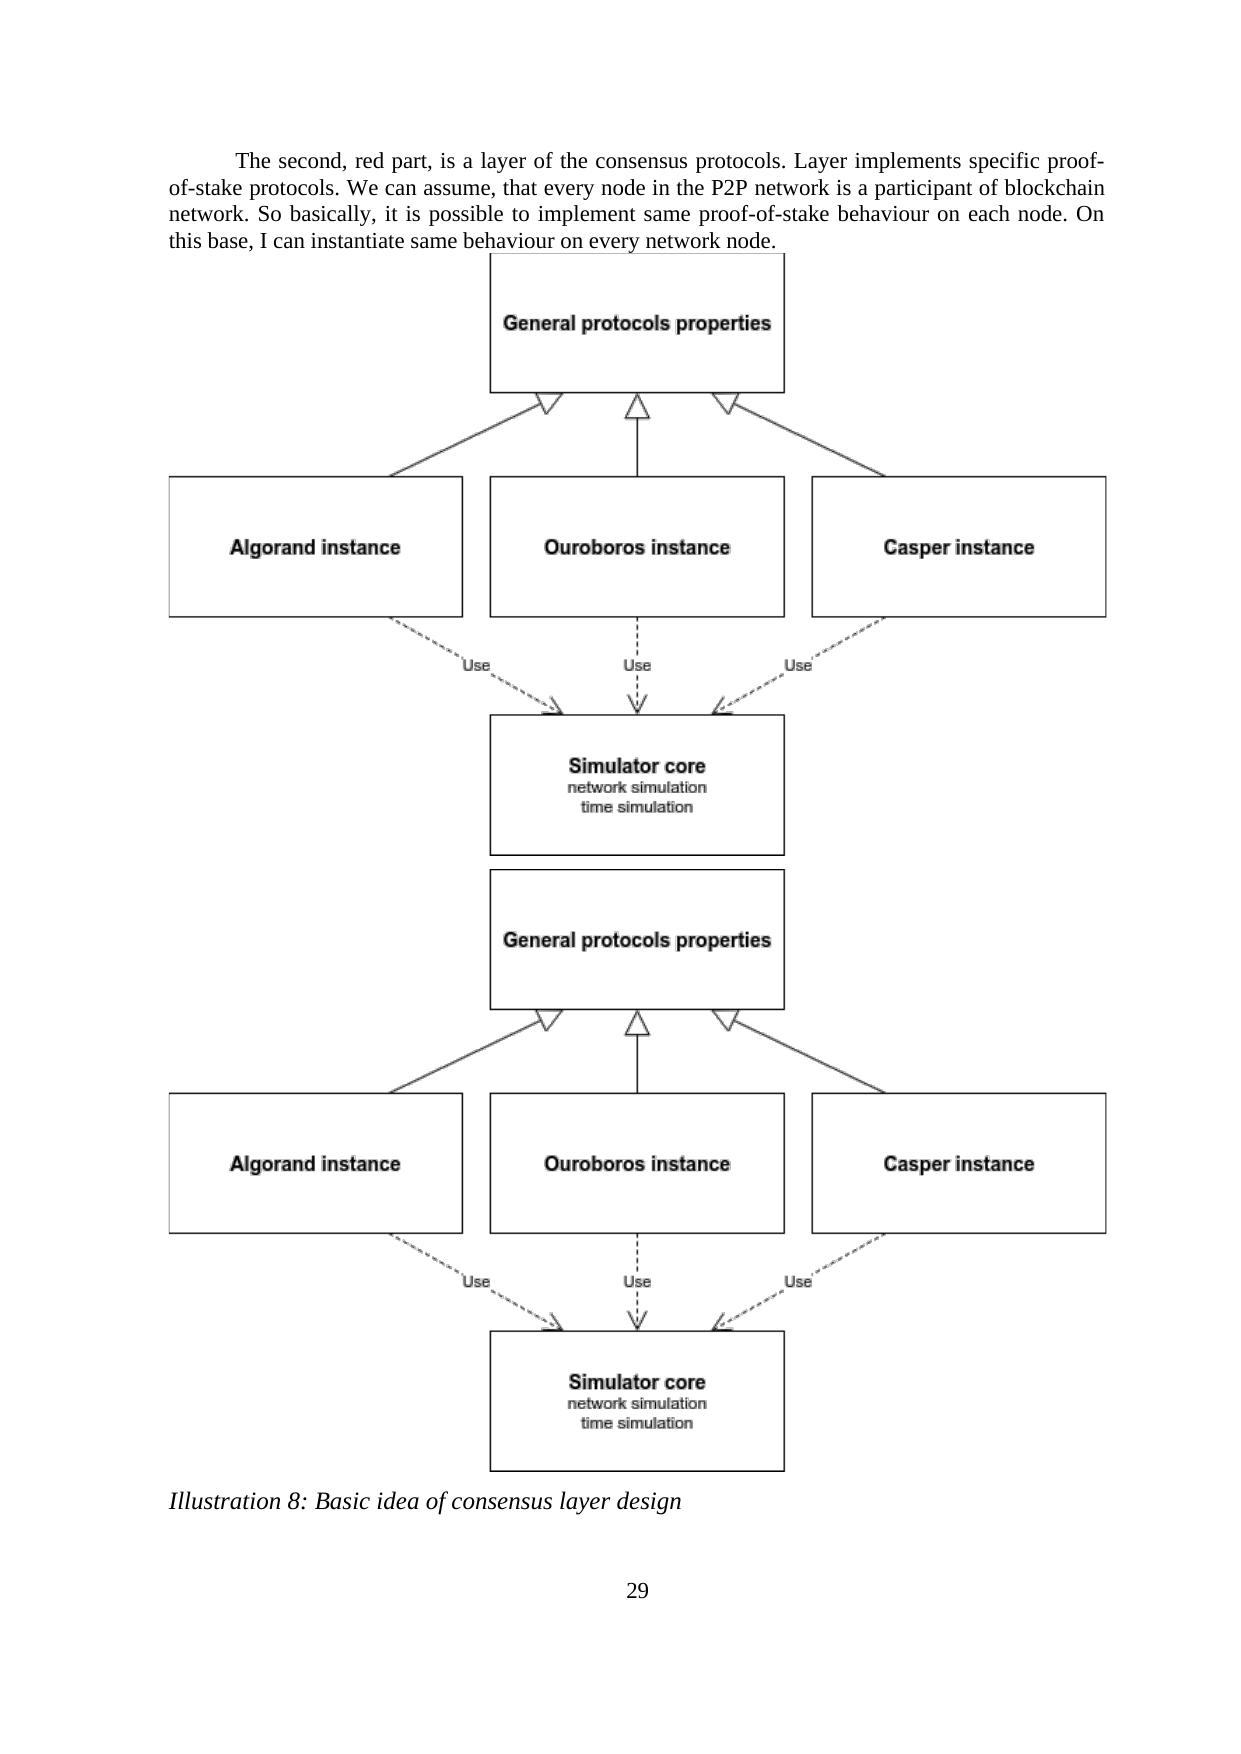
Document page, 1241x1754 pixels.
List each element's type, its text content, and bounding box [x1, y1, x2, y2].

picture [168, 869, 1107, 1472]
picture [168, 253, 1107, 856]
text The second, red part, is a layer of the consensus protocols. Layer implements specific proof-of-stake protocols. We can assume, that every node in the P2P network is a participant of blockchain network. So basically, it is possible to implement same proof-of-stake behaviour on each node. On this base, I can instantiate same behaviour on every network node. [169, 148, 1106, 253]
text [169, 856, 1106, 869]
text Illustration 8: Basic idea of consensus layer design [169, 1472, 1106, 1515]
